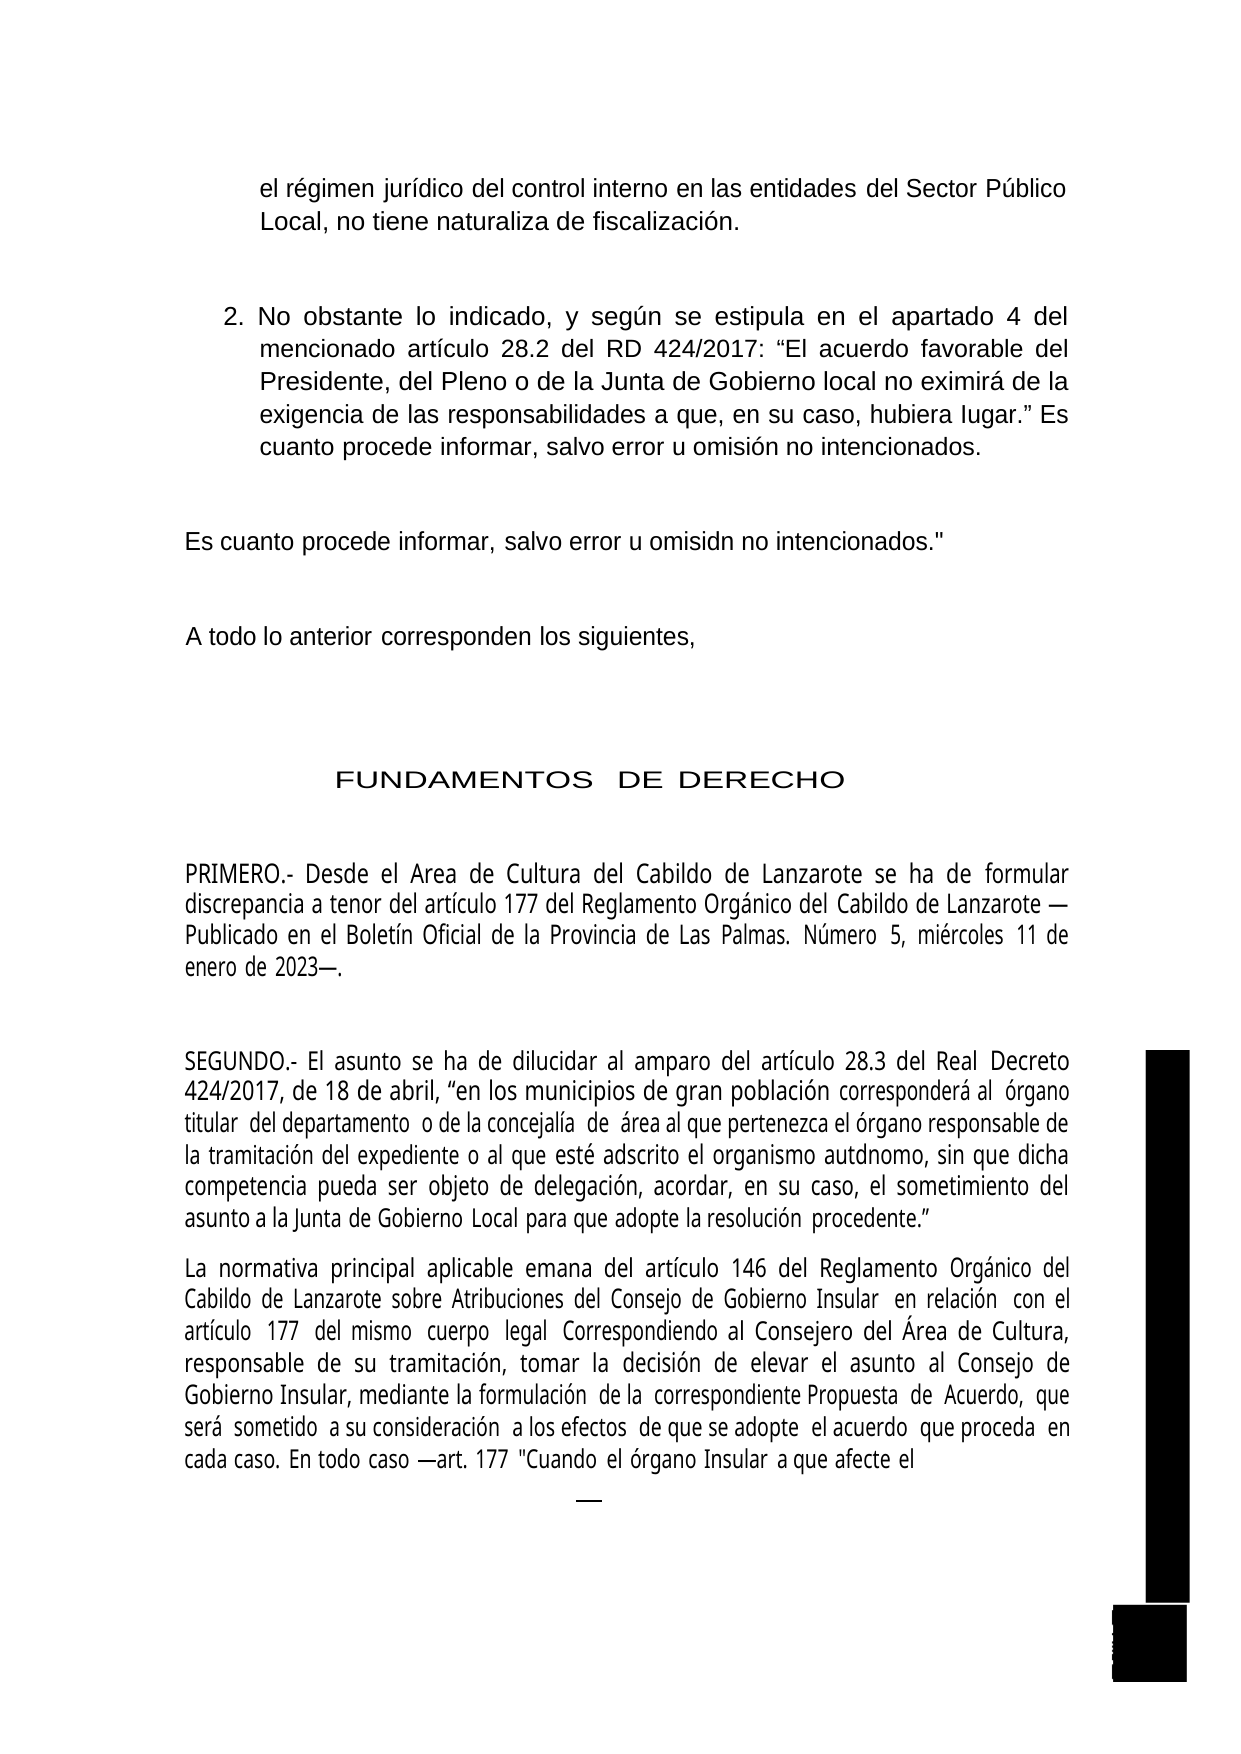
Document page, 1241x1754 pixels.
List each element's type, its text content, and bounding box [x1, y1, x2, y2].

picture [1111, 1050, 1190, 1682]
text el régimen jurídico del control interno en las entidades del Sector Público Local, no tiene naturaliza de fiscalización. [259, 173, 1071, 236]
text SEGUNDO.- El asunto se ha de dilucidar al amparo del artículo 28.3 del Real Decreto 424/2017, de 18 de abril, “en los municipios de gran población corresponderá al órgano titular del departamento o de la concejalía de área al que pertenezca el órgano responsable de la tramitación del expediente o al que esté adscrito el organismo autdnomo, sin que dicha competencia pueda ser objeto de delegación, acordar, en su caso, el sometimiento del asunto a la Junta de Gobierno Local para que adopte la resolución procedente.” [184, 1045, 1070, 1236]
text Es cuanto procede informar, salvo error u omisidn no intencionados." [184, 526, 1201, 556]
text 2. No obstante lo indicado, y según se estipula en el apartado 4 del mencionado artículo 28.2 del RD 424/2017: “El acuerdo favorable del Presidente, del Pleno o de la Junta de Gobierno local no eximirá de la exigencia de las responsabilidades a que, en su caso, hubiera Iugar.” Es cuanto procede informar, salvo error u omisión no intencionados. [223, 301, 1070, 461]
subtitle PRIMERO.- Desde el Area de Cultura del Cabildo de Lanzarote se ha de formular discrepancia a tenor del artículo 177 del Reglamento Orgánico del Cabildo de Lanzarote —Publicado en el Boletín Oficial de la Provincia de Las Palmas. Número 5, miércoles 11 de enero de 2023—. [184, 859, 1069, 984]
text A todo lo anterior corresponden los siguientes, [185, 621, 1201, 651]
text FUNDAMENTOS DE DERECHO [334, 766, 1201, 793]
text La normativa principal aplicable emana del artículo 146 del Reglamento Orgánico del Cabildo de Lanzarote sobre Atribuciones del Consejo de Gobierno Insular en relación con el artículo 177 del mismo cuerpo legal Correspondiendo al Consejero del Área de Cultura, responsable de su tramitación, tomar la decisión de elevar el asunto al Consejo de Gobierno Insular, mediante la formulación de la correspondiente Propuesta de Acuerdo, que será sometido a su consideración a los efectos de que se adopte el acuerdo que proceda en cada caso. En todo caso —art. 177 "Cuando el órgano Insular a que afecte el [184, 1252, 1070, 1476]
